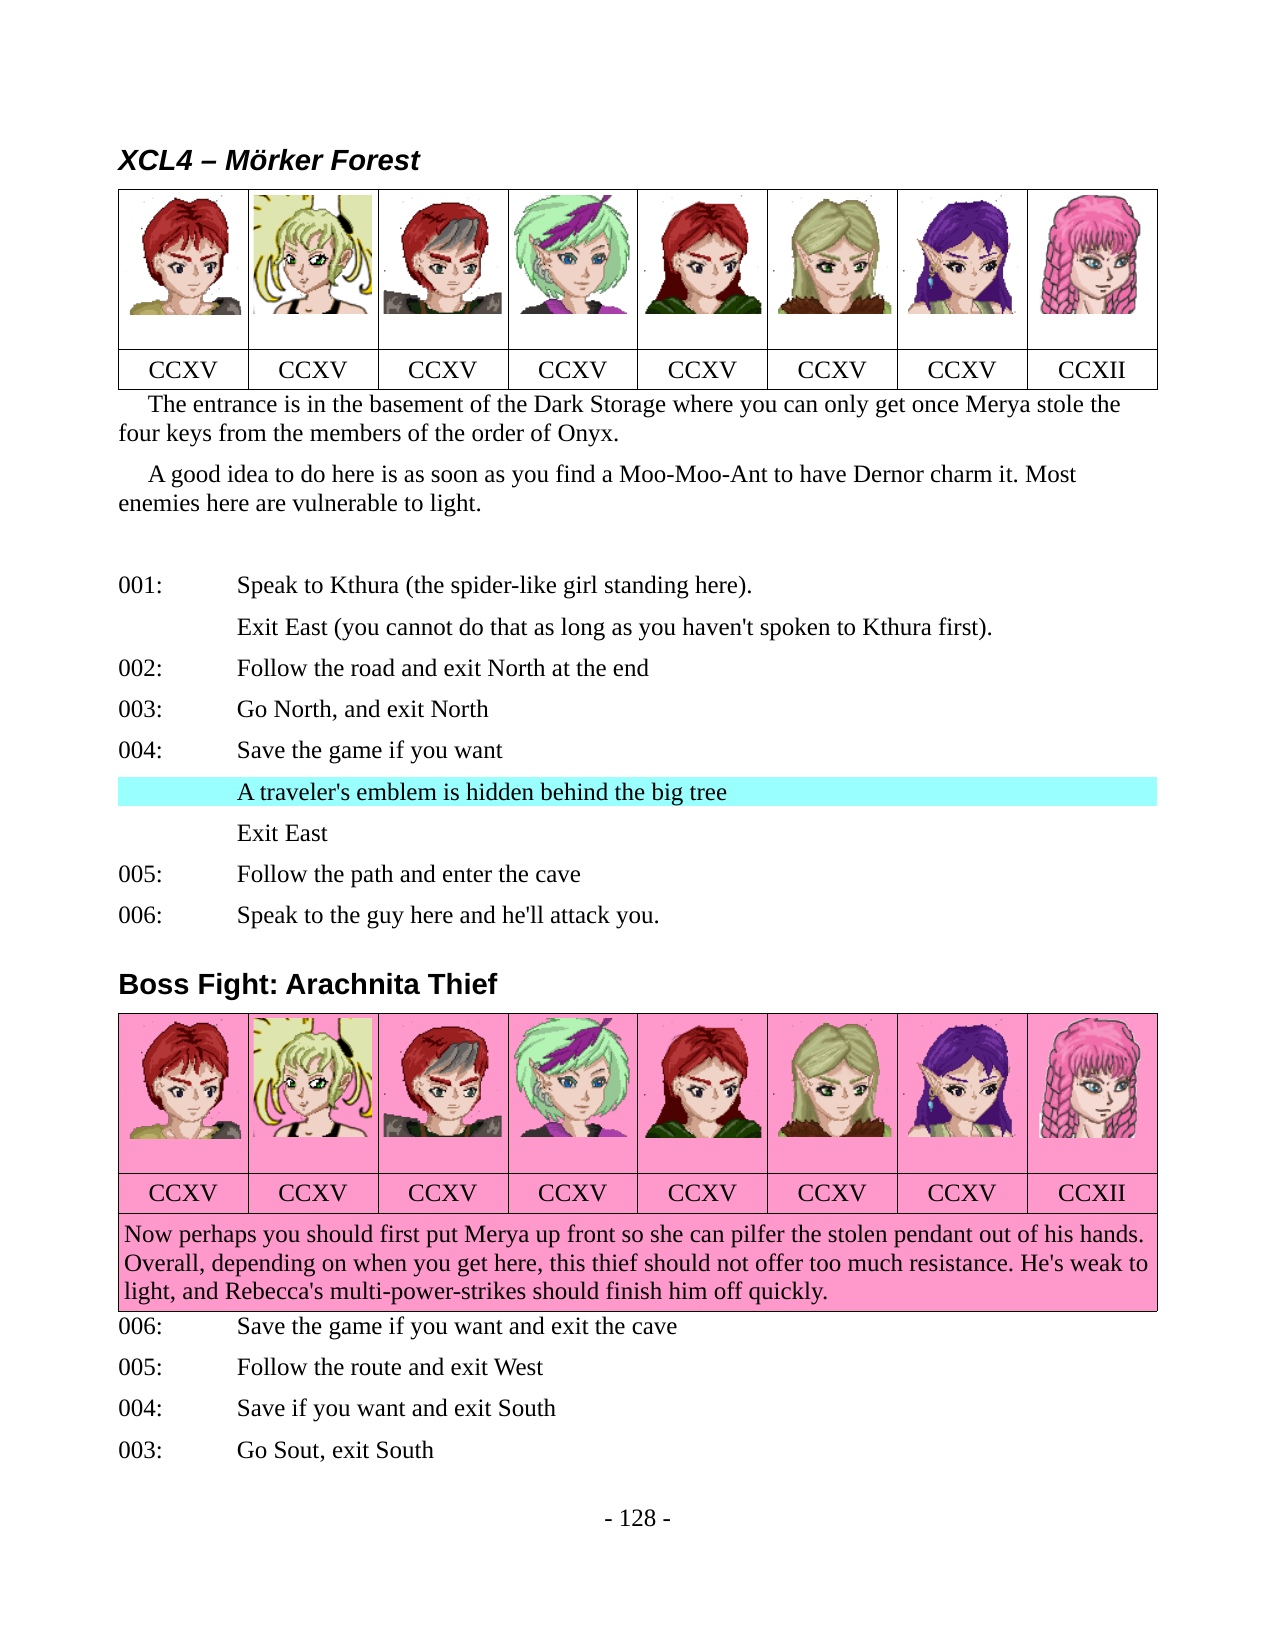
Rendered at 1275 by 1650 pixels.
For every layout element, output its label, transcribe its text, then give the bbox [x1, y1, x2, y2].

table_header [768, 190, 897, 349]
text 005: Follow the path and enter the cave [118, 859, 1157, 888]
table_header [638, 1014, 767, 1173]
table_cell CCXV [768, 1174, 897, 1213]
table_header [379, 1014, 508, 1173]
picture [772, 195, 892, 314]
picture [513, 1018, 632, 1137]
text 002: Follow the road and exit North at the end [118, 653, 1157, 682]
picture [253, 1018, 372, 1137]
table_cell CCXV [509, 1174, 637, 1213]
table_cell CCXII [1028, 1174, 1157, 1213]
table_header [249, 190, 378, 349]
picture [1032, 1018, 1152, 1138]
text A traveler's emblem is hidden behind the big tree [118, 777, 1157, 806]
picture [772, 1018, 892, 1137]
picture [643, 1018, 762, 1138]
table_cell CCXV [379, 1174, 508, 1213]
subtitle XCL4 – Mörker Forest [118, 143, 1157, 177]
table_cell CCXV [898, 1174, 1027, 1213]
table_header [638, 314, 767, 349]
picture [383, 195, 502, 314]
text 005: Follow the route and exit West [118, 1352, 1157, 1381]
table_header [509, 190, 637, 349]
table_cell CCXV [249, 350, 378, 389]
table_cell CCXV [638, 1174, 767, 1213]
table_header [119, 1014, 248, 1173]
text 003: Go Sout, exit South [118, 1435, 1157, 1463]
table_header [1028, 314, 1157, 349]
table_cell CCXV [768, 350, 897, 389]
picture [124, 195, 242, 315]
table_cell Now perhaps you should first put Merya up front so she can pilfer the stolen pendant out of his hands. Overall, depending on when you get here, this thief should not offer too much resistance. He's weak to light, and Rebecca's multi-power-strikes should finish him off quickly. [119, 1214, 1157, 1311]
table_cell CCXV [119, 1174, 248, 1213]
table_cell CCXII [1028, 350, 1157, 389]
picture [383, 1018, 502, 1137]
table_cell CCXV [249, 1174, 378, 1213]
picture [513, 195, 632, 314]
table_header [1028, 190, 1157, 313]
table_header [119, 315, 248, 349]
picture [1032, 195, 1152, 314]
table_cell CCXV [509, 350, 637, 389]
text 006: Speak to the guy here and he'll attack you. [118, 901, 1157, 929]
text A good idea to do here is as soon as you find a Moo-Moo-Ant to have Dernor charm it. Most enemies here are vulnerable to light. [118, 459, 1157, 517]
text Exit East [118, 818, 1157, 847]
picture [124, 1018, 242, 1139]
picture [643, 195, 762, 314]
text 004: Save if you want and exit South [118, 1393, 1157, 1422]
picture [253, 195, 372, 314]
picture [902, 1018, 1022, 1137]
subtitle Boss Fight: Arachnita Thief [118, 967, 1157, 1000]
table_cell CCXV [379, 350, 508, 389]
text 004: Save the game if you want [118, 736, 1157, 764]
text 006: Save the game if you want and exit the cave [118, 1312, 1157, 1340]
table_header [1028, 1014, 1157, 1173]
table_header [898, 1014, 1027, 1173]
picture [902, 195, 1022, 314]
text The entrance is in the basement of the Dark Storage where you can only get once Merya stole the four keys from the members of the order of Onyx. [118, 390, 1157, 447]
text 003: Go North, and exit North [118, 694, 1157, 723]
table_header [509, 1014, 637, 1173]
table_cell CCXV [898, 350, 1027, 389]
table_header [379, 190, 508, 349]
table_header [249, 1014, 378, 1173]
table_header [768, 1014, 897, 1173]
table_header [119, 190, 248, 314]
table_cell CCXV [638, 350, 767, 389]
table_header [898, 190, 1027, 349]
table_cell CCXV [119, 350, 248, 389]
text 001: Speak to Kthura (the spider-like girl standing here). [118, 571, 1157, 599]
text Exit East (you cannot do that as long as you haven't spoken to Kthura first). [118, 612, 1157, 641]
table_header [638, 190, 767, 313]
